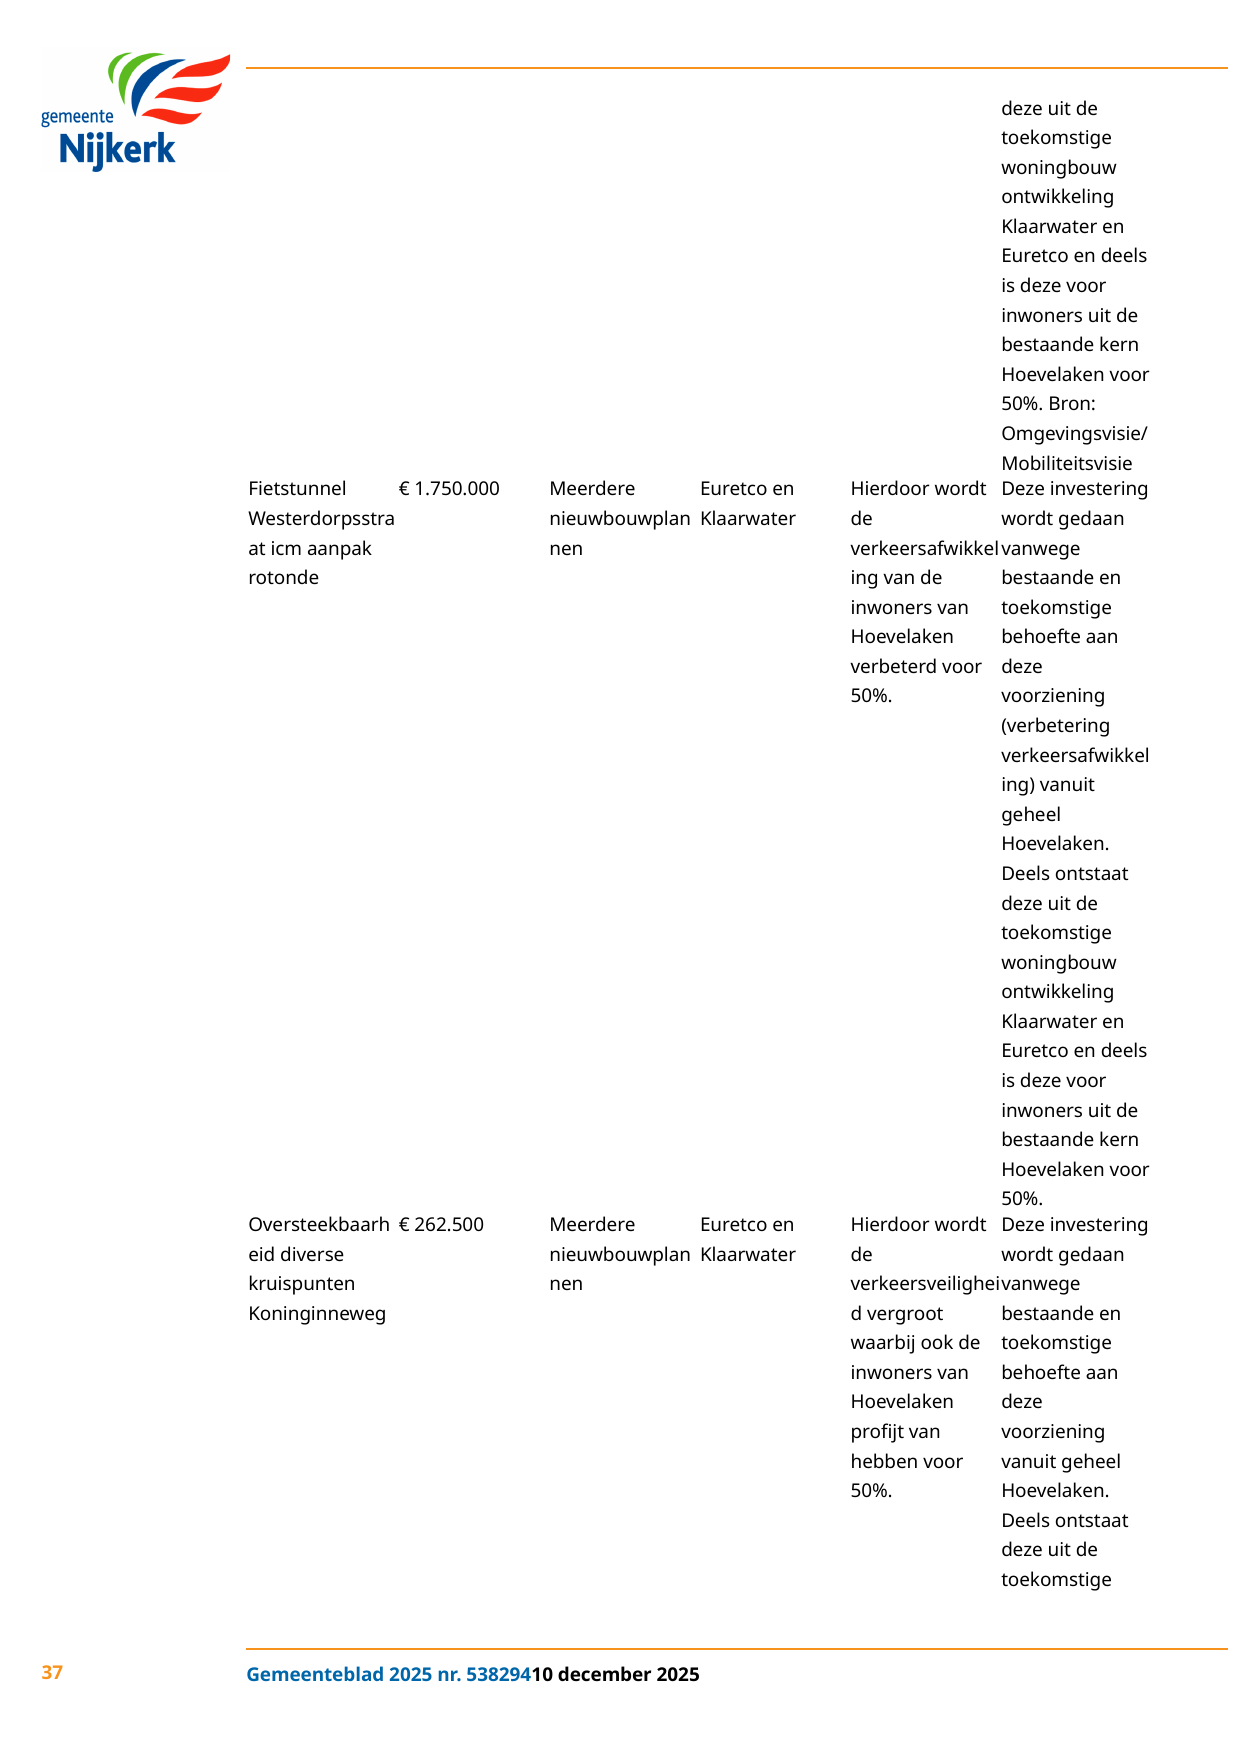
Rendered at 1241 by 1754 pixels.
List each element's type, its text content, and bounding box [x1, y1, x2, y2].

table_cell Meerdere nieuwbouwplannen [549, 476, 700, 1211]
table_cell [549, 95, 700, 476]
table_cell Fietstunnel Westerdorpsstraat icm aanpak rotonde [248, 476, 398, 1211]
table_cell [700, 95, 850, 476]
table_cell [399, 95, 549, 476]
table_cell Euretco en Klaarwater [700, 1211, 850, 1592]
table_cell € 262.500 [399, 1211, 549, 1592]
table_cell € 1.750.000 [399, 476, 549, 1211]
table_cell Deze investering wordt gedaan vanwege bestaande en toekomstige behoefte aan deze voorziening vanuit geheel Hoevelaken. Deels ontstaat deze uit de toekomstige [1001, 1211, 1152, 1592]
table_cell Oversteekbaarheid diverse kruispunten Koninginneweg [248, 1211, 398, 1592]
table_cell Hierdoor wordt de verkeersveiligheid vergroot waarbij ook de inwoners van Hoevelaken profijt van hebben voor 50%. [850, 1211, 1001, 1592]
table_cell deze uit de toekomstige woningbouw ontwikkeling Klaarwater en Euretco en deels is deze voor inwoners uit de bestaande kern Hoevelaken voor 50%. Bron: Omgevingsvisie/ Mobiliteitsvisie [1001, 95, 1152, 476]
table_cell Hierdoor wordt de verkeersafwikkeling van de inwoners van Hoevelaken verbeterd voor 50%. [850, 476, 1001, 1211]
table_cell [850, 95, 1001, 476]
table_cell [248, 95, 398, 476]
picture [41, 47, 231, 172]
table_cell Deze investering wordt gedaan vanwege bestaande en toekomstige behoefte aan deze voorziening (verbetering verkeersafwikkeling) vanuit geheel Hoevelaken. Deels ontstaat deze uit de toekomstige woningbouw ontwikkeling Klaarwater en Euretco en deels is deze voor inwoners uit de bestaande kern Hoevelaken voor 50%. [1001, 476, 1152, 1211]
table_cell Euretco en Klaarwater [700, 476, 850, 1211]
table_cell Meerdere nieuwbouwplannen [549, 1211, 700, 1592]
